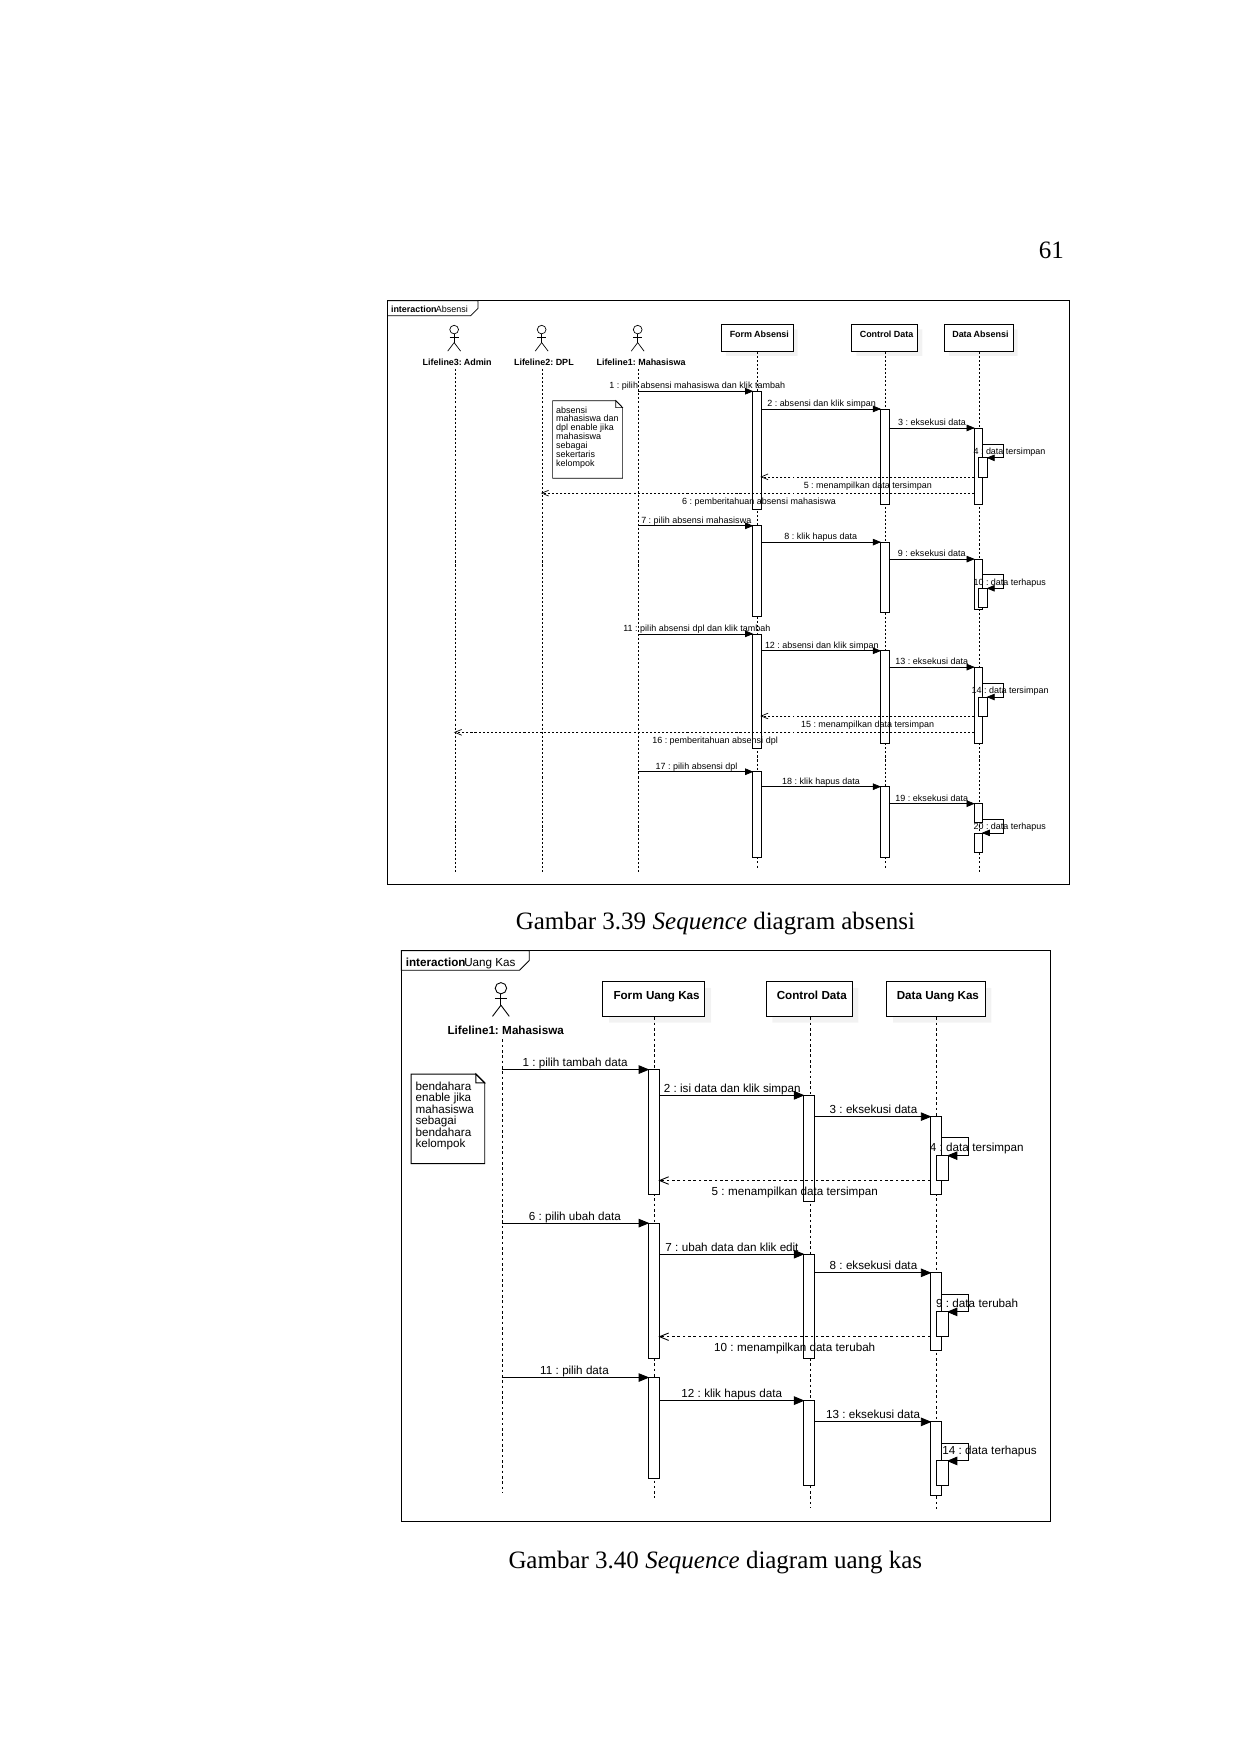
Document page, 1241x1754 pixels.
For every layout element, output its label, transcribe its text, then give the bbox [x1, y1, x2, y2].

text Gambar 3.40 Sequence diagram uang kas [367, 949, 1063, 1574]
text Gambar 3.39 Sequence diagram absensi [367, 294, 1063, 935]
